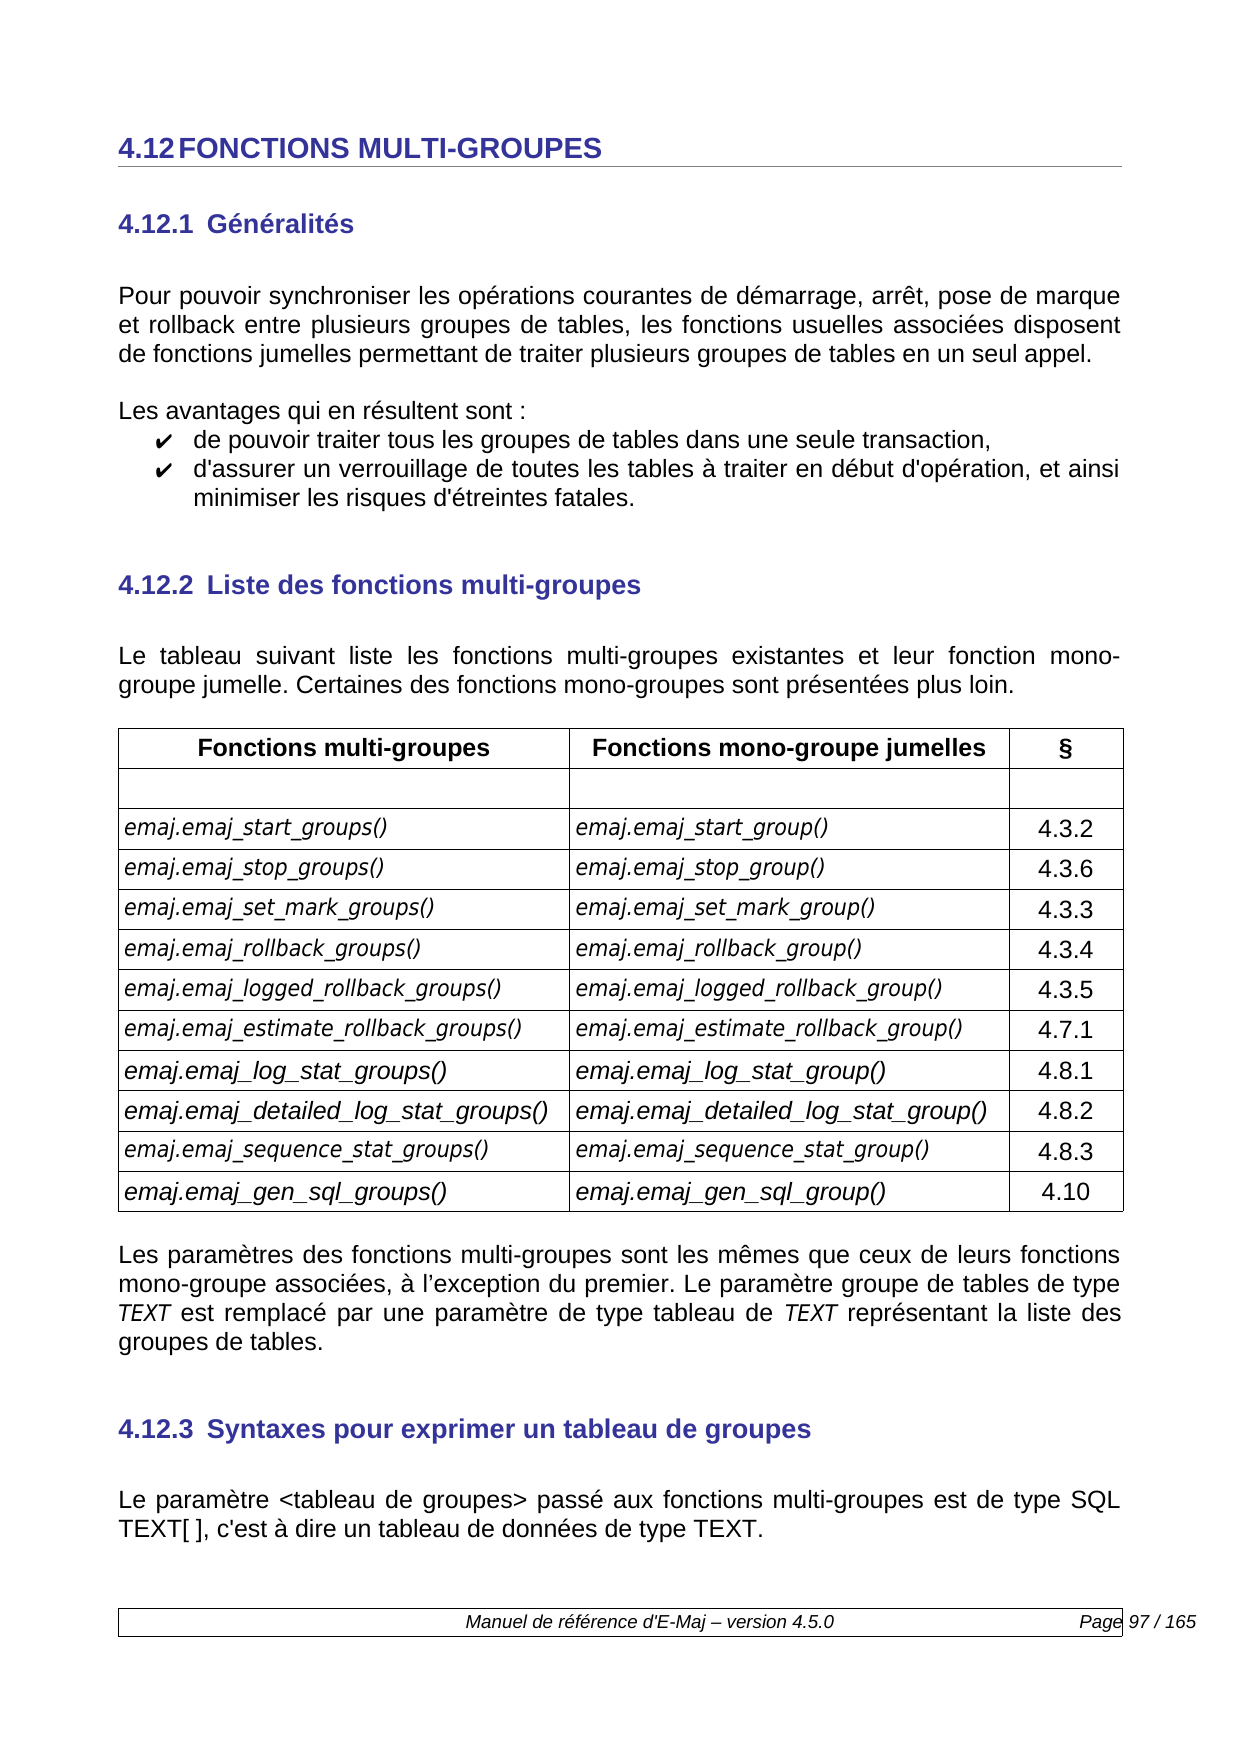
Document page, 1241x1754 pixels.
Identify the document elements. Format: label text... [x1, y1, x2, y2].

table_header Fonctions multi-groupes [119, 729, 569, 768]
table_cell emaj.emaj_sequence_stat_group() [570, 1132, 1009, 1171]
table_cell emaj.emaj_start_group() [570, 809, 1009, 848]
table_cell emaj.emaj_logged_rollback_group() [570, 970, 1009, 1010]
table_cell emaj.emaj_detailed_log_stat_group() [570, 1091, 1009, 1131]
list de pouvoir traiter tous les groupes de tables dans une seule transaction, [156, 425, 1122, 454]
table_cell emaj.emaj_stop_group() [570, 850, 1009, 889]
table_cell [1010, 769, 1123, 808]
table_cell emaj.emaj_detailed_log_stat_groups() [119, 1091, 569, 1131]
text Le paramètre <tableau de groupes> passé aux fonctions multi-groupes est de type SQL TEXT[ ], c'est à dire un tableau de données de type TEXT. [118, 1485, 1122, 1543]
table_cell 4.3.6 [1010, 850, 1123, 889]
list d'assurer un verrouillage de toutes les tables à traiter en début d'opération, et ainsi minimiser les risques d'étreintes fatales. [156, 454, 1122, 511]
table_cell 4.3.5 [1010, 970, 1123, 1010]
text Les paramètres des fonctions multi-groupes sont les mêmes que ceux de leurs fonctions mono-groupe associées, à l’exception du premier. Le paramètre groupe de tables de type TEXT est remplacé par une paramètre de type tableau de TEXT représentant la liste des groupes de tables. [118, 1240, 1122, 1355]
table_cell 4.8.1 [1010, 1051, 1123, 1090]
table_cell emaj.emaj_start_groups() [119, 809, 569, 848]
table_cell 4.3.4 [1010, 930, 1123, 969]
text Pour pouvoir synchroniser les opérations courantes de démarrage, arrêt, pose de marque et rollback entre plusieurs groupes de tables, les fonctions usuelles associées disposent de fonctions jumelles permettant de traiter plusieurs groupes de tables en un seul appel. [118, 281, 1122, 367]
text Le tableau suivant liste les fonctions multi-groupes existantes et leur fonction mono-groupe jumelle. Certaines des fonctions mono-groupes sont présentées plus loin. [118, 641, 1122, 699]
table_cell emaj.emaj_set_mark_groups() [119, 890, 569, 929]
table_cell emaj.emaj_set_mark_group() [570, 890, 1009, 929]
subtitle Fonctions multi-groupes [118, 131, 1122, 166]
table_cell 4.3.3 [1010, 890, 1123, 929]
subtitle Liste des fonctions multi-groupes [118, 569, 1122, 600]
table_cell [570, 769, 1009, 808]
table_cell emaj.emaj_gen_sql_group() [570, 1172, 1009, 1211]
table_cell emaj.emaj_logged_rollback_groups() [119, 970, 569, 1010]
text Les avantages qui en résultent sont : [118, 396, 1122, 425]
table_cell emaj.emaj_log_stat_group() [570, 1051, 1009, 1090]
subtitle Généralités [118, 208, 1122, 240]
table_cell 4.10 [1010, 1172, 1123, 1211]
table_cell emaj.emaj_estimate_rollback_groups() [119, 1011, 569, 1050]
table_cell emaj.emaj_gen_sql_groups() [119, 1172, 569, 1211]
table_cell 4.7.1 [1010, 1011, 1123, 1050]
table_cell emaj.emaj_rollback_groups() [119, 930, 569, 969]
table_header Fonctions mono-groupe jumelles [570, 729, 1009, 768]
table_cell emaj.emaj_estimate_rollback_group() [570, 1011, 1009, 1050]
table_cell emaj.emaj_rollback_group() [570, 930, 1009, 969]
table_cell emaj.emaj_sequence_stat_groups() [119, 1132, 569, 1171]
subtitle Syntaxes pour exprimer un tableau de groupes [118, 1413, 1122, 1444]
table_cell 4.3.2 [1010, 809, 1123, 848]
table_cell emaj.emaj_stop_groups() [119, 850, 569, 889]
table_cell 4.8.3 [1010, 1132, 1123, 1171]
table_cell 4.8.2 [1010, 1091, 1123, 1131]
table_cell [119, 769, 569, 808]
table_cell emaj.emaj_log_stat_groups() [119, 1051, 569, 1090]
table_header § [1010, 729, 1123, 768]
